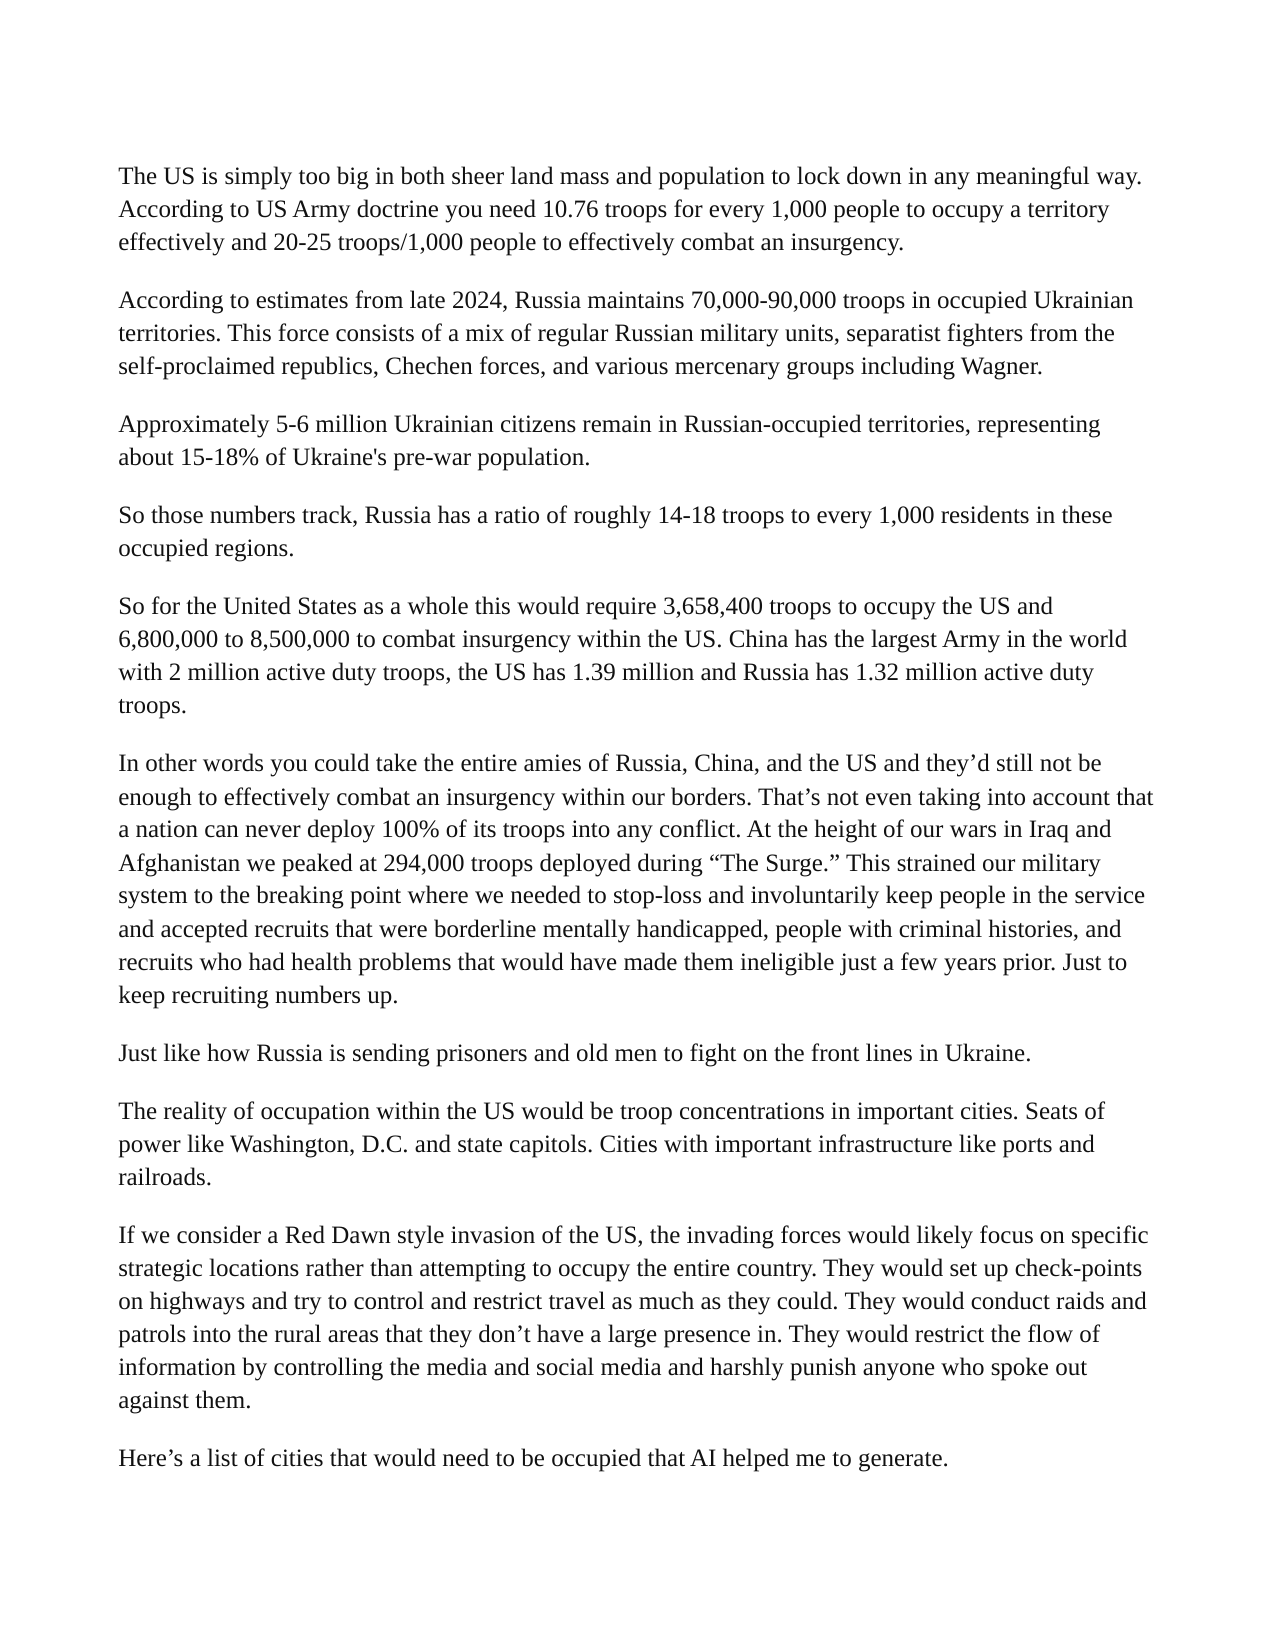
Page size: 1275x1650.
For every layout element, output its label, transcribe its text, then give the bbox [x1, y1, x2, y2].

text According to estimates from late 2024, Russia maintains 70,000-90,000 troops in occupied Ukrainian territories. This force consists of a mix of regular Russian military units, separatist fighters from the self-proclaimed republics, Chechen forces, and various mercenary groups including Wagner. [118, 285, 1157, 380]
text In other words you could take the entire amies of Russia, China, and the US and they’d still not be enough to effectively combat an insurgency within our borders. That’s not even taking into account that a nation can never deploy 100% of its troops into any conflict. At the height of our wars in Iraq and Afghanistan we peaked at 294,000 troops deployed during “The Surge.” This strained our military system to the breaking point where we needed to stop-loss and involuntarily keep people in the service and accepted recruits that were borderline mentally handicapped, people with criminal histories, and recruits who had health problems that would have made them ineligible just a few years prior. Just to keep recruiting numbers up. [118, 748, 1157, 1008]
text Just like how Russia is sending prisoners and old men to fight on the front lines in Ukraine. [118, 1038, 1157, 1066]
text The US is simply too big in both sheer land mass and population to lock down in any meaningful way. According to US Army doctrine you need 10.76 troops for every 1,000 people to occupy a territory effectively and 20-25 troops/1,000 people to effectively combat an insurgency. [118, 161, 1157, 256]
text So those numbers track, Russia has a ratio of roughly 14-18 troops to every 1,000 residents in these occupied regions. [118, 500, 1157, 562]
text Approximately 5-6 million Ukrainian citizens remain in Russian-occupied territories, representing about 15-18% of Ukraine's pre-war population. [118, 409, 1157, 471]
text So for the United States as a whole this would require 3,658,400 troops to occupy the US and 6,800,000 to 8,500,000 to combat insurgency within the US. China has the largest Army in the world with 2 million active duty troops, the US has 1.39 million and Russia has 1.32 million active duty troops. [118, 591, 1157, 719]
text If we consider a Red Dawn style invasion of the US, the invading forces would likely focus on specific strategic locations rather than attempting to occupy the entire country. They would set up check-points on highways and try to control and restrict travel as much as they could. They would conduct raids and patrols into the rural areas that they don’t have a large presence in. They would restrict the flow of information by controlling the media and social media and harshly punish anyone who spoke out against them. [118, 1220, 1157, 1414]
text Here’s a list of cities that would need to be occupied that AI helped me to generate. [118, 1443, 1157, 1472]
text The reality of occupation within the US would be troop concentrations in important cities. Seats of power like Washington, D.C. and state capitols. Cities with important infrastructure like ports and railroads. [118, 1096, 1157, 1191]
